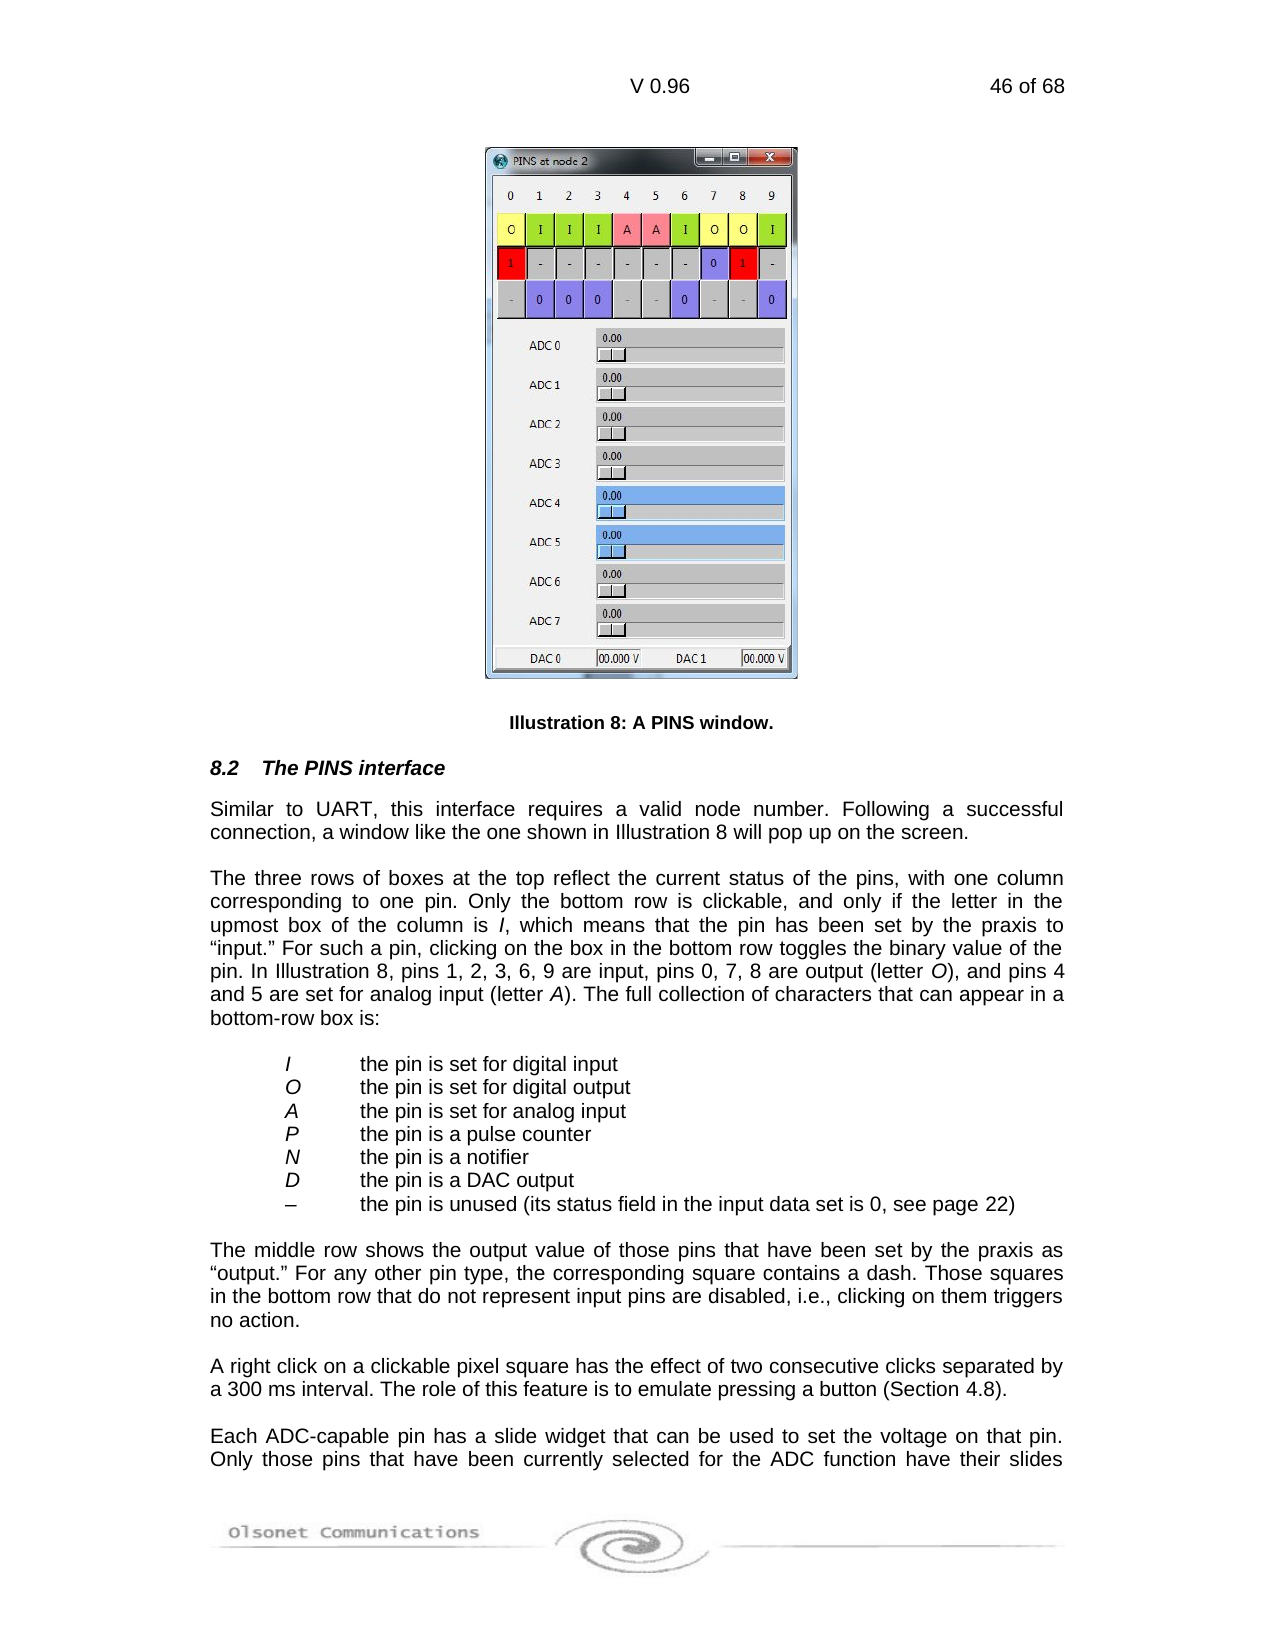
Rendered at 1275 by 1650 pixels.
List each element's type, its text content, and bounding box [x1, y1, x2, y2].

text The middle row shows the output value of those pins that have been set by the praxis as “output.” For any other pin type, the corresponding square contains a dash. Those squares in the bottom row that do not represent input pins are disabled, i.e., clicking on them triggers no action. [210, 1238, 1065, 1331]
subtitle The PINS interface [210, 756, 1065, 779]
text D the pin is a DAC output [285, 1169, 1065, 1192]
text A right click on a clickable pixel square has the effect of two consecutive clicks separated by a 300 ms interval. The role of this feature is to emulate pressing a button (Section 4.8). [210, 1355, 1065, 1401]
text Similar to UART, this interface requires a valid node number. Following a successful connection, a window like the one shown in Illustration 8 will pop up on the screen. [210, 797, 1065, 844]
picture [210, 1504, 1065, 1596]
text – the pin is unused (its status field in the input data set is 0, see page 23) [285, 1192, 1065, 1215]
text I the pin is set for digital input [285, 1053, 1065, 1076]
text N the pin is a notifier [285, 1146, 1065, 1169]
text A the pin is set for analog input [285, 1099, 1065, 1122]
text P the pin is a pulse counter [285, 1122, 1065, 1146]
text Illustration 8: A PINS window. [485, 712, 797, 733]
text O the pin is set for digital output [285, 1076, 1065, 1099]
text The three rows of boxes at the top reflect the current status of the pins, with one column corresponding to one pin. Only the bottom row is clickable, and only if the letter in the upmost box of the column is I, which means that the pin has been set by the praxis to “input.” For such a pin, clicking on the box in the bottom row toggles the binary value of the pin. In Illustration 8, pins 1, 2, 3, 6, 9 are input, pins 0, 7, 8 are output (letter O), and pins 4 and 5 are set for analog input (letter A). The full collection of characters that can appear in a bottom-row box is: [210, 867, 1065, 1029]
text Each ADC-capable pin has a slide widget that can be used to set the voltage on that pin. Only those pins that have been currently selected for the ADC function have their slides [210, 1424, 1065, 1471]
picture [485, 147, 798, 679]
